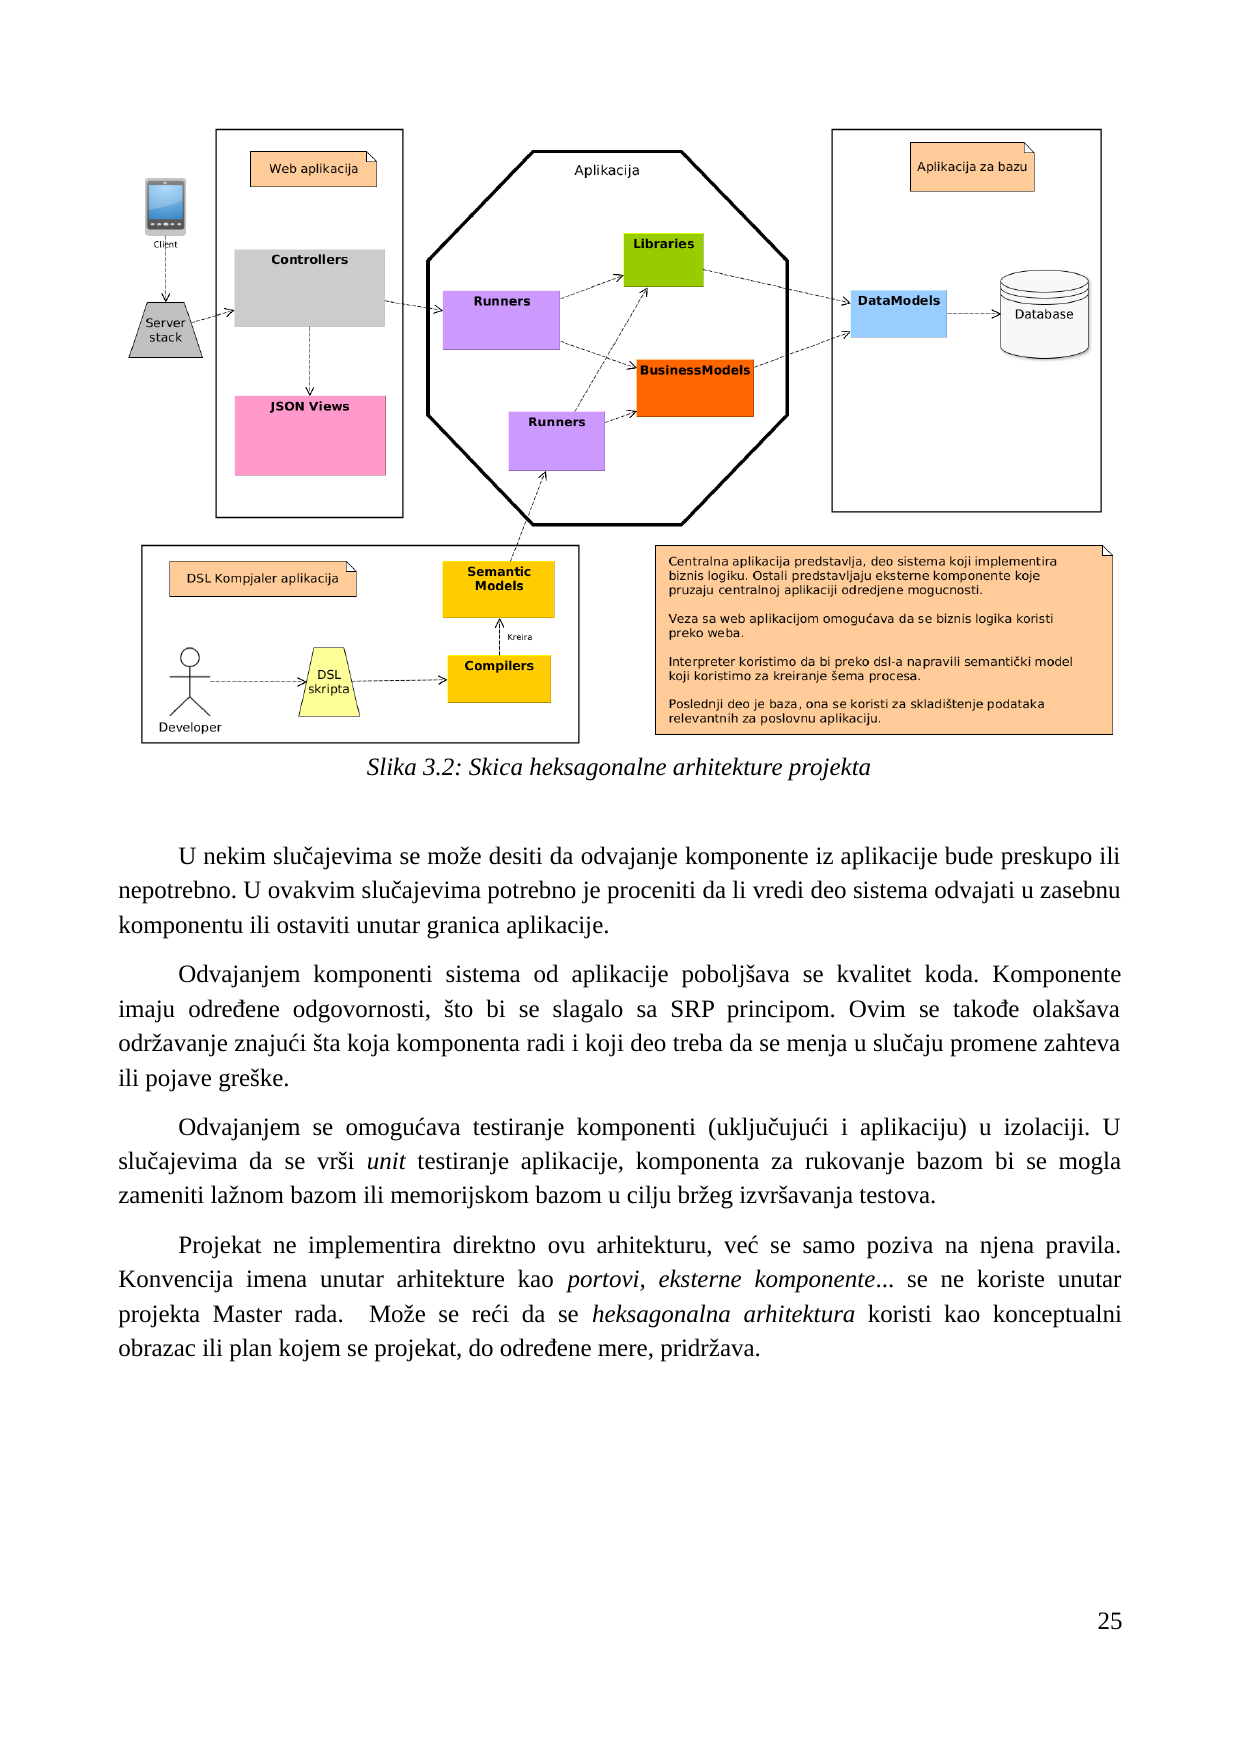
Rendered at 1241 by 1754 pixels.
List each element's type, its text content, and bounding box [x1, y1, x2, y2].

text Projekat ne implementira direktno ovu arhitekturu, već se samo poziva na njena pravila. Konvencija imena unutar arhitekture kao portovi, eksterne komponente... se ne koriste unutar projekta Master rada. Može se reći da se heksagonalna arhitektura koristi kao konceptualni obrazac ili plan kojem se projekat, do određene mere, pridržava. [118, 1230, 1122, 1362]
text Odvajanjem komponenti sistema od aplikacije poboljšava se kvalitet koda. Komponente imaju određene odgovornosti, što bi se slagalo sa SRP principom. Ovim se takođe olakšava održavanje znajući šta koja komponenta radi i koji deo treba da se menja u slučaju promene zahteva ili pojave greške. [118, 959, 1122, 1091]
text Slika 3.2: Skica heksagonalne arhitekture projekta [118, 753, 1122, 781]
text U nekim slučajevima se može desiti da odvajanje komponente iz aplikacije bude preskupo ili nepotrebno. U ovakvim slučajevima potrebno je proceniti da li vredi deo sistema odvajati u zasebnu komponentu ili ostaviti unutar granica aplikacije. [118, 841, 1122, 939]
picture [118, 118, 1123, 753]
text Odvajanjem se omogućava testiranje komponenti (uključujući i aplikaciju) u izolaciji. U slučajevima da se vrši unit testiranje aplikacije, komponenta za rukovanje bazom bi se mogla zameniti lažnom bazom ili memorijskom bazom u cilju bržeg izvršavanja testova. [118, 1112, 1122, 1209]
